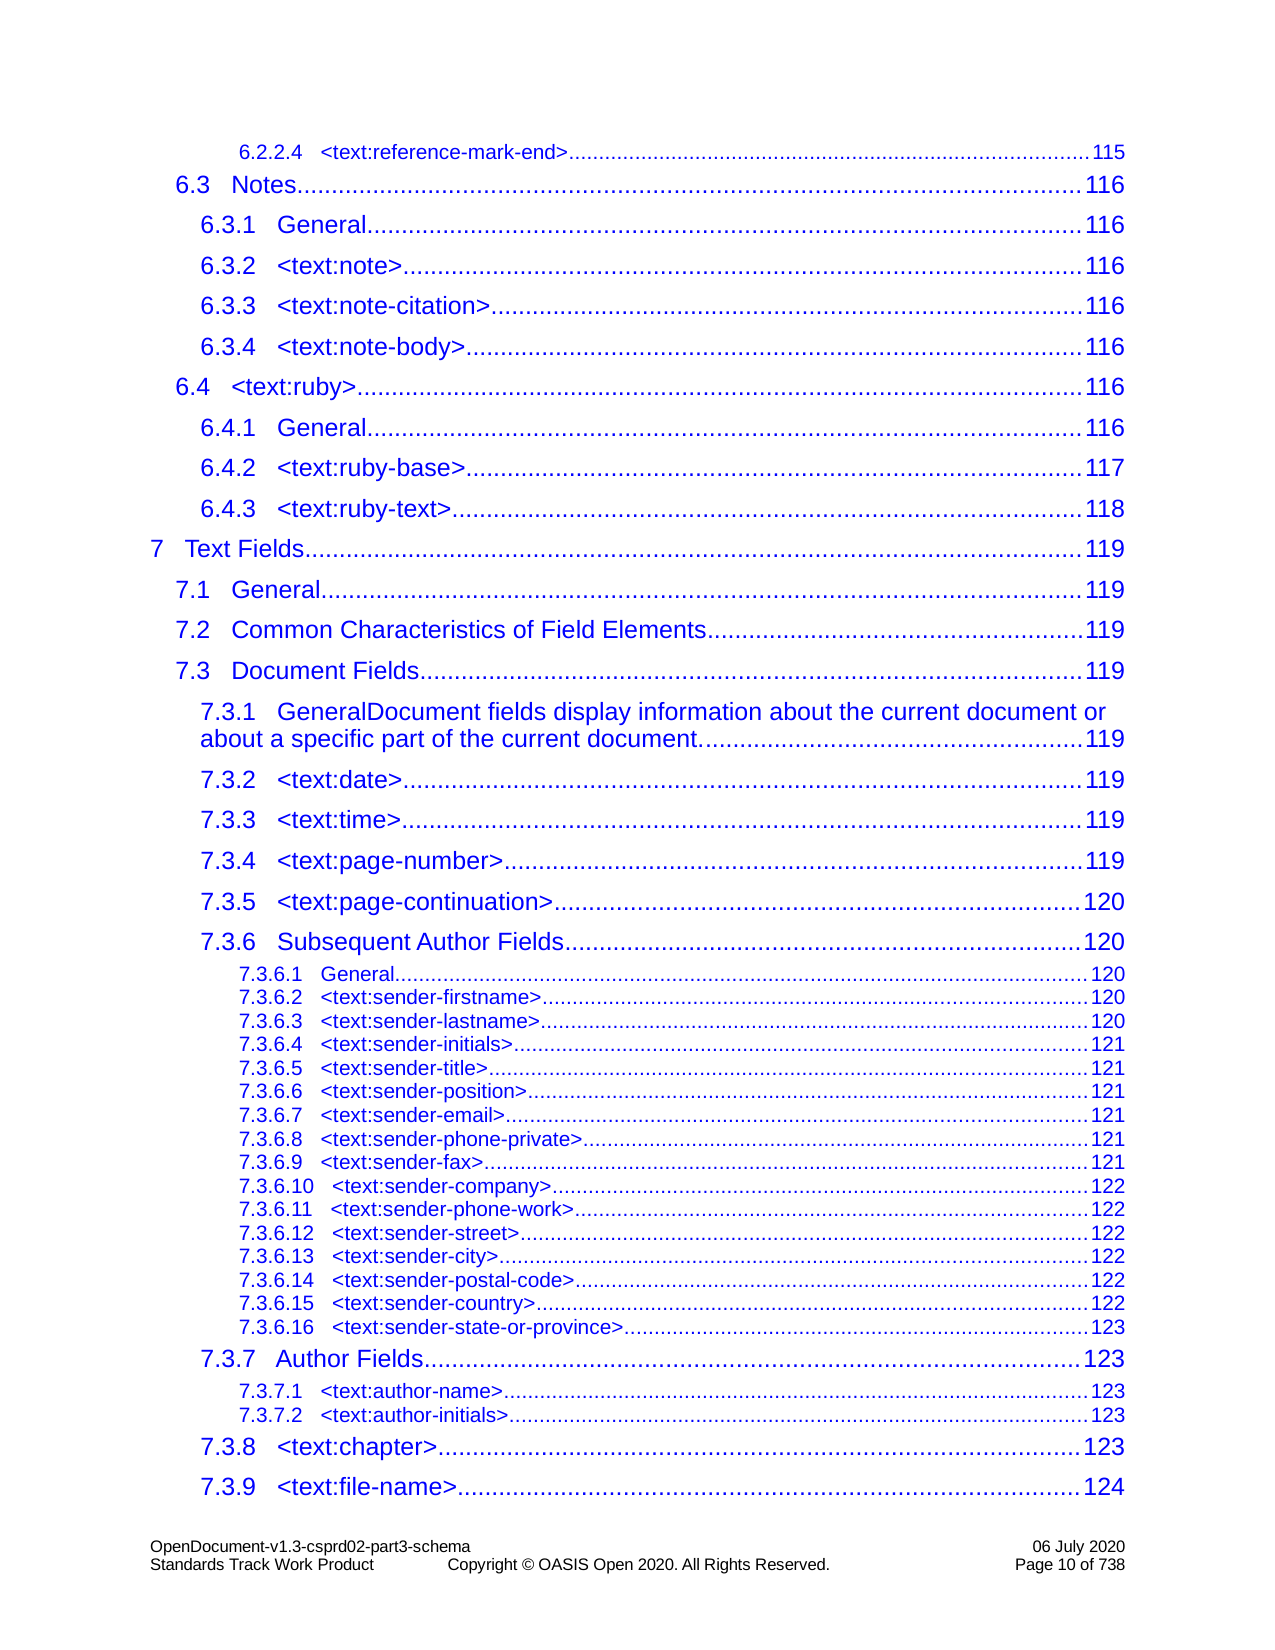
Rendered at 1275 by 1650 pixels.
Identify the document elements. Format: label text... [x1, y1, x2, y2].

text 6.3.1 General 116 [200, 211, 1125, 239]
text 7 Text Fields 119 [150, 535, 1125, 563]
text 7.3.7.1 <text:author-name> 123 [238, 1379, 1125, 1403]
text 6.2.2.4 <text:reference-mark-end> 115 [238, 141, 1125, 164]
text 7.1 General 119 [175, 576, 1125, 604]
text 6.4 <text:ruby> 116 [175, 373, 1125, 401]
text 7.3.6.6 <text:sender-position> 121 [238, 1080, 1125, 1103]
text 7.3.8 <text:chapter> 123 [200, 1433, 1125, 1461]
text 7.3.6.9 <text:sender-fax> 121 [238, 1151, 1125, 1174]
text 7.3.6.5 <text:sender-title> 121 [238, 1056, 1125, 1080]
text 7.2 Common Characteristics of Field Elements 119 [175, 616, 1125, 644]
text 6.4.2 <text:ruby-base> 117 [200, 454, 1125, 482]
text 7.3.6.13 <text:sender-city> 122 [238, 1245, 1125, 1268]
text 7.3.6.2 <text:sender-firstname> 120 [238, 986, 1125, 1009]
text 7.3.6.16 <text:sender-state-or-province> 123 [238, 1315, 1125, 1339]
text 6.3.2 <text:note> 116 [200, 252, 1125, 280]
text 7.3.4 <text:page-number> 119 [200, 847, 1125, 875]
text 7.3.6.10 <text:sender-company> 122 [238, 1174, 1125, 1198]
text 7.3.2 <text:date> 119 [200, 766, 1125, 794]
text 7.3.5 <text:page-continuation> 120 [200, 887, 1125, 916]
text 7.3.7.2 <text:author-initials> 123 [238, 1403, 1125, 1427]
text 7.3.6.3 <text:sender-lastname> 120 [238, 1009, 1125, 1033]
text 7.3 Document Fields 119 [175, 657, 1125, 685]
text 6.3.4 <text:note-body> 116 [200, 333, 1125, 361]
text 7.3.6.14 <text:sender-postal-code> 122 [238, 1268, 1125, 1292]
text 7.3.6.8 <text:sender-phone-private> 121 [238, 1127, 1125, 1151]
text 6.4.1 General 116 [200, 414, 1125, 442]
text 6.4.3 <text:ruby-text> 118 [200, 495, 1125, 523]
text 7.3.6.11 <text:sender-phone-work> 122 [238, 1198, 1125, 1221]
text 7.3.3 <text:time> 119 [200, 806, 1125, 834]
text 6.3.3 <text:note-citation> 116 [200, 292, 1125, 320]
text 7.3.6.15 <text:sender-country> 122 [238, 1292, 1125, 1315]
text 7.3.6.12 <text:sender-street> 122 [238, 1221, 1125, 1245]
text 6.3 Notes 116 [175, 171, 1125, 199]
text 7.3.9 <text:file-name> 124 [200, 1473, 1125, 1501]
text 7.3.7 Author Fields 123 [200, 1345, 1125, 1373]
text 7.3.6 Subsequent Author Fields 120 [200, 928, 1125, 956]
text 7.3.6.7 <text:sender-email> 121 [238, 1103, 1125, 1127]
text 7.3.1 GeneralDocument fields display information about the current document or about a specific part of the current document. 119 [200, 697, 1125, 753]
text 7.3.6.1 General 120 [238, 962, 1125, 986]
text 7.3.6.4 <text:sender-initials> 121 [238, 1033, 1125, 1056]
